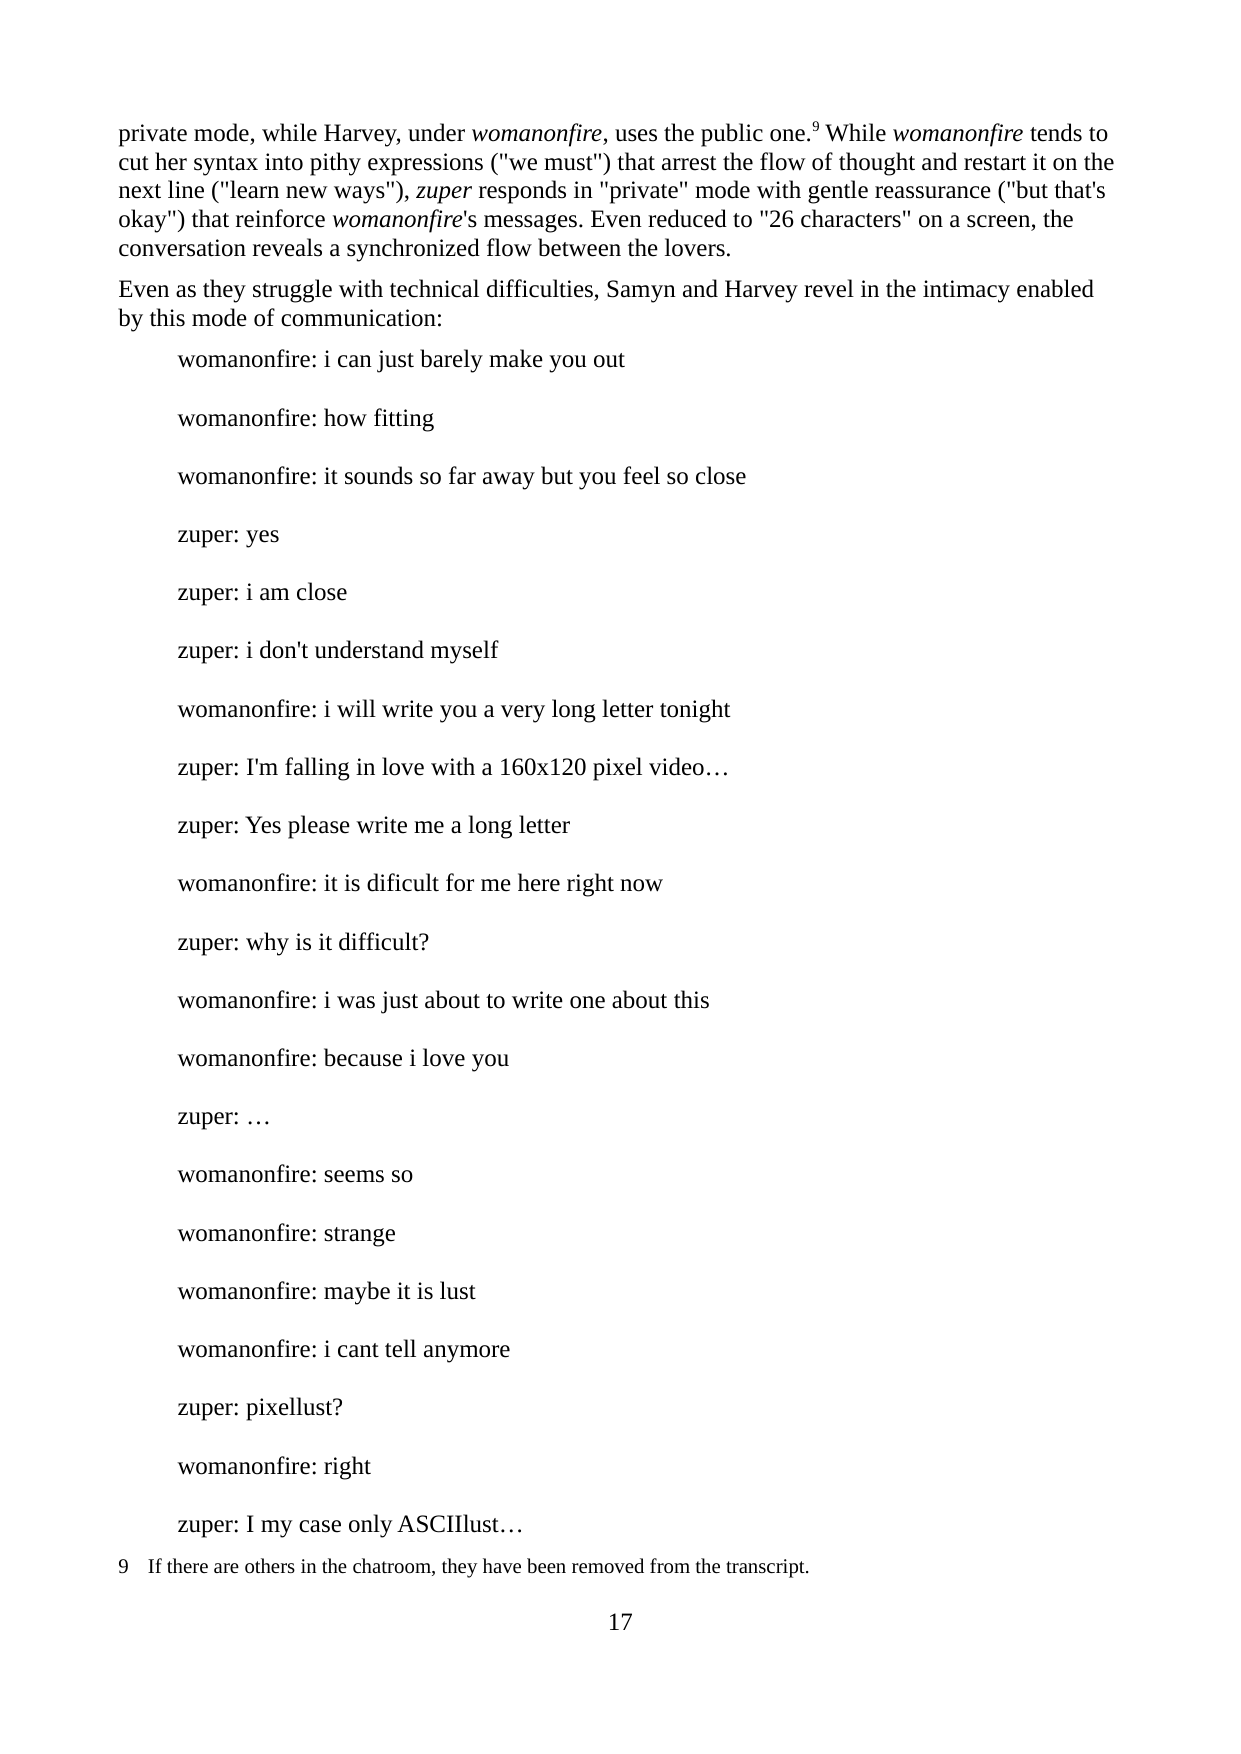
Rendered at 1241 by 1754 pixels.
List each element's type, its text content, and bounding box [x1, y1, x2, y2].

text Even as they struggle with technical difficulties, Samyn and Harvey revel in the intimacy enabled by this mode of communication: [118, 274, 1122, 332]
text If there are others in the chatroom, they have been removed from the transcript. [118, 1553, 1122, 1578]
text zuper: I my case only ASCIIlust… [177, 1509, 1063, 1538]
text womanonfire: how fitting [177, 403, 1063, 431]
text zuper: … [177, 1101, 1063, 1130]
text zuper: why is it difficult? [177, 927, 1063, 955]
text womanonfire: it is dificult for me here right now [177, 868, 1063, 897]
text womanonfire: it sounds so far away but you feel so close [177, 461, 1063, 489]
text zuper: i am close [177, 577, 1063, 606]
text womanonfire: i was just about to write one about this [177, 985, 1063, 1014]
text womanonfire: strange [177, 1218, 1063, 1247]
text womanonfire: i will write you a very long letter tonight [177, 694, 1063, 722]
text zuper: pixellust? [177, 1392, 1063, 1421]
text zuper: yes [177, 519, 1063, 548]
text zuper: Yes please write me a long letter [177, 810, 1063, 839]
text womanonfire: i cant tell anymore [177, 1334, 1063, 1363]
text zuper: i don't understand myself [177, 636, 1063, 664]
text womanonfire: i can just barely make you out [177, 344, 1063, 373]
text womanonfire: right [177, 1451, 1063, 1479]
text private mode, while Harvey, under womanonfire, uses the public one. While womanonfire tends to cut her syntax into pithy expressions ("we must") that arrest the flow of thought and restart it on the next line ("learn new ways"), zuper responds in "private" mode with gentle reassurance ("but that's okay") that reinforce womanonfire's messages. Even reduced to "26 characters" on a screen, the conversation reveals a synchronized flow between the lovers. [118, 118, 1122, 262]
text womanonfire: maybe it is lust [177, 1276, 1063, 1305]
text womanonfire: because i love you [177, 1043, 1063, 1072]
text womanonfire: seems so [177, 1159, 1063, 1188]
text zuper: I'm falling in love with a 160x120 pixel video… [177, 752, 1063, 781]
